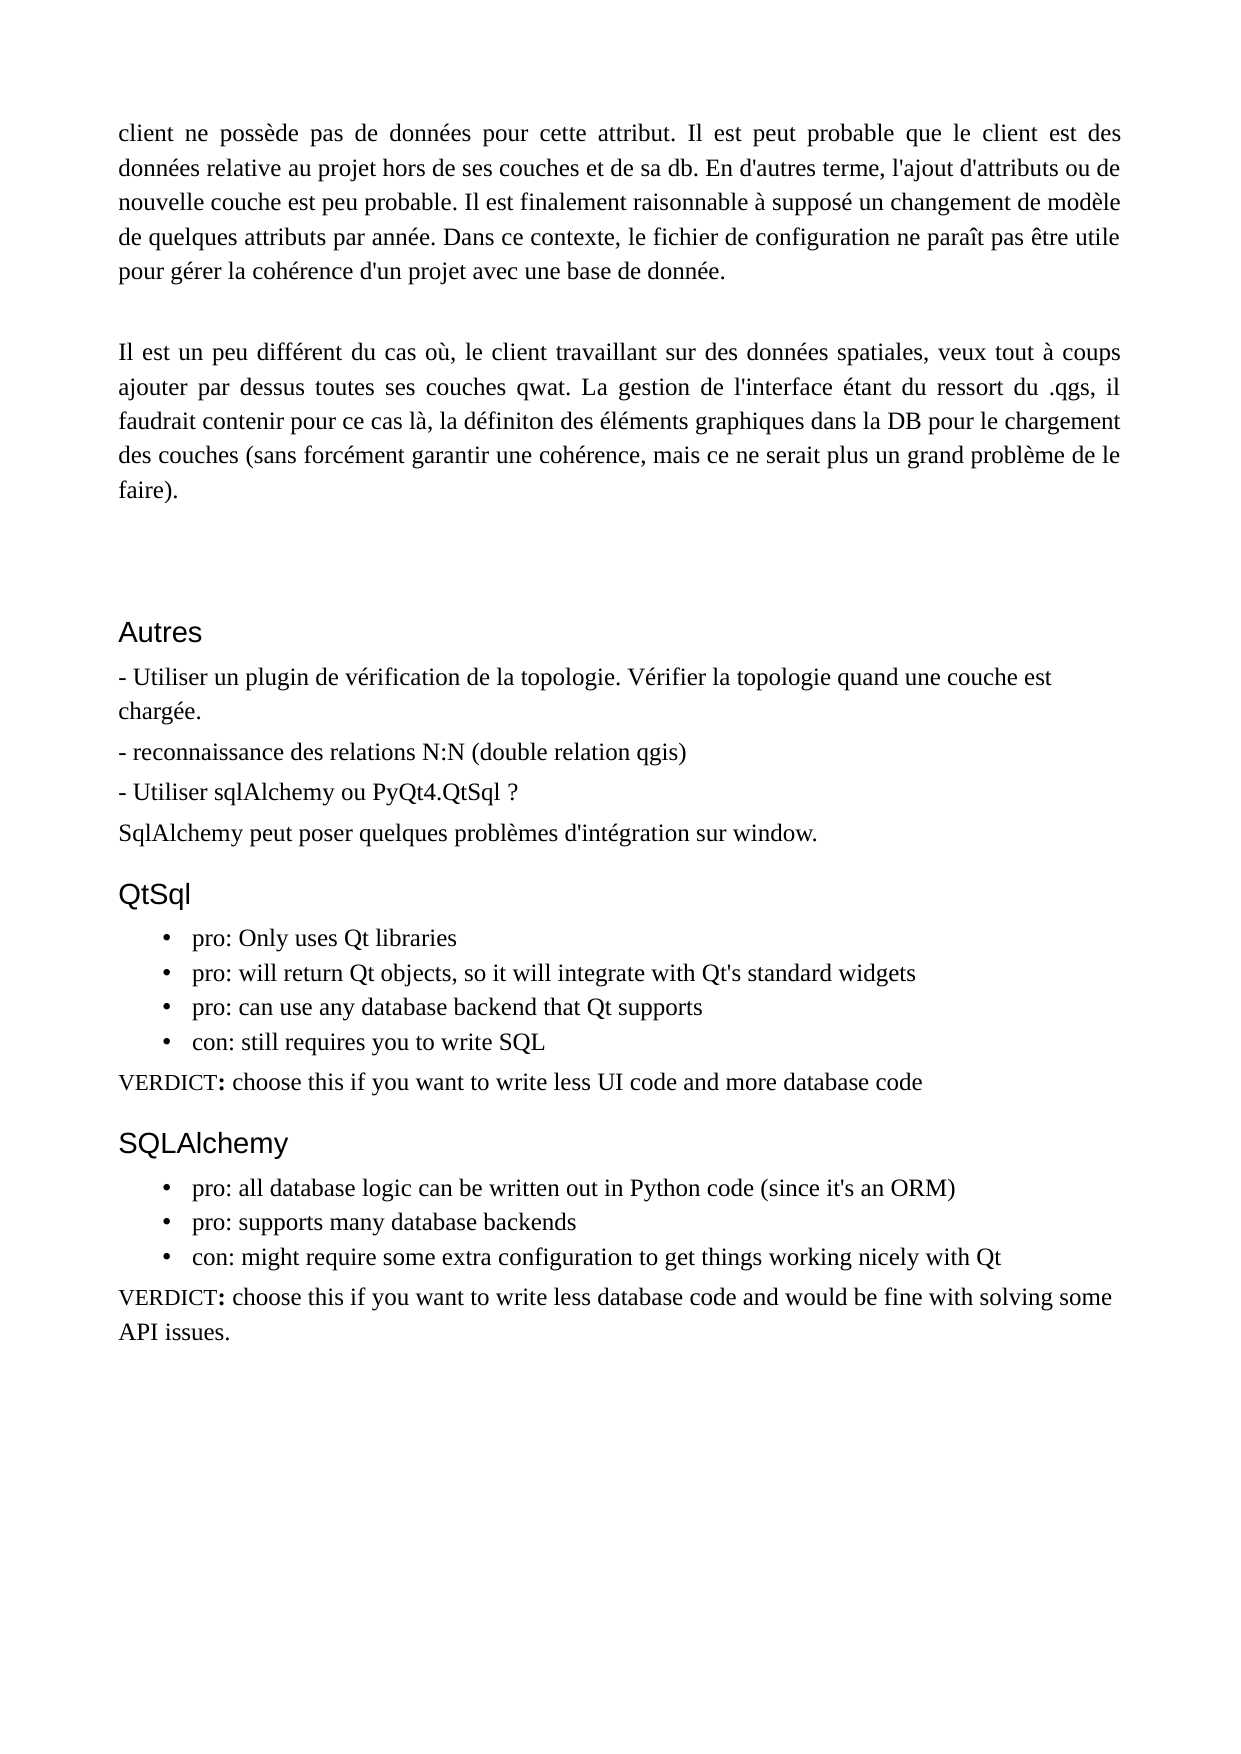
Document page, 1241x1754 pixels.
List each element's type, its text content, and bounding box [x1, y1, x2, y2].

subtitle SQLAlchemy [118, 1127, 1122, 1160]
text - Utiliser un plugin de vérification de la topologie. Vérifier la topologie quand une couche est chargée. [118, 662, 1122, 725]
text VERDICT: choose this if you want to write less UI code and more database code [118, 1067, 1122, 1096]
text - reconnaissance des relations N:N (double relation qgis) [118, 737, 1122, 765]
text VERDICT: choose this if you want to write less database code and would be fine with solving some API issues. [118, 1282, 1122, 1345]
list pro: all database logic can be written out in Python code (since it's an ORM) [162, 1173, 1122, 1201]
list con: might require some extra configuration to get things working nicely with Qt [162, 1242, 1122, 1270]
text SqlAlchemy peut poser quelques problèmes d'intégration sur window. [118, 818, 1122, 846]
list pro: supports many database backends [162, 1207, 1122, 1236]
text client ne possède pas de données pour cette attribut. Il est peut probable que le client est des données relative au projet hors de ses couches et de sa db. En d'autres terme, l'ajout d'attributs ou de nouvelle couche est peu probable. Il est finalement raisonnable à supposé un changement de modèle de quelques attributs par année. Dans ce contexte, le fichier de configuration ne paraît pas être utile pour gérer la cohérence d'un projet avec une base de donnée. [118, 118, 1122, 285]
text - Utiliser sqlAlchemy ou PyQt4.QtSql ? [118, 777, 1122, 806]
subtitle Autres [118, 616, 1122, 649]
list pro: can use any database backend that Qt supports [162, 992, 1122, 1021]
list con: still requires you to write SQL [162, 1027, 1122, 1055]
list pro: Only uses Qt libraries [162, 923, 1122, 952]
subtitle QtSql [118, 877, 1122, 911]
text Il est un peu différent du cas où, le client travaillant sur des données spatiales, veux tout à coups ajouter par dessus toutes ses couches qwat. La gestion de l'interface étant du ressort du .qgs, il faudrait contenir pour ce cas là, la définiton des éléments graphiques dans la DB pour le chargement des couches (sans forcément garantir une cohérence, mais ce ne serait plus un grand problème de le faire). [118, 337, 1122, 504]
list pro: will return Qt objects, so it will integrate with Qt's standard widgets [162, 958, 1122, 986]
